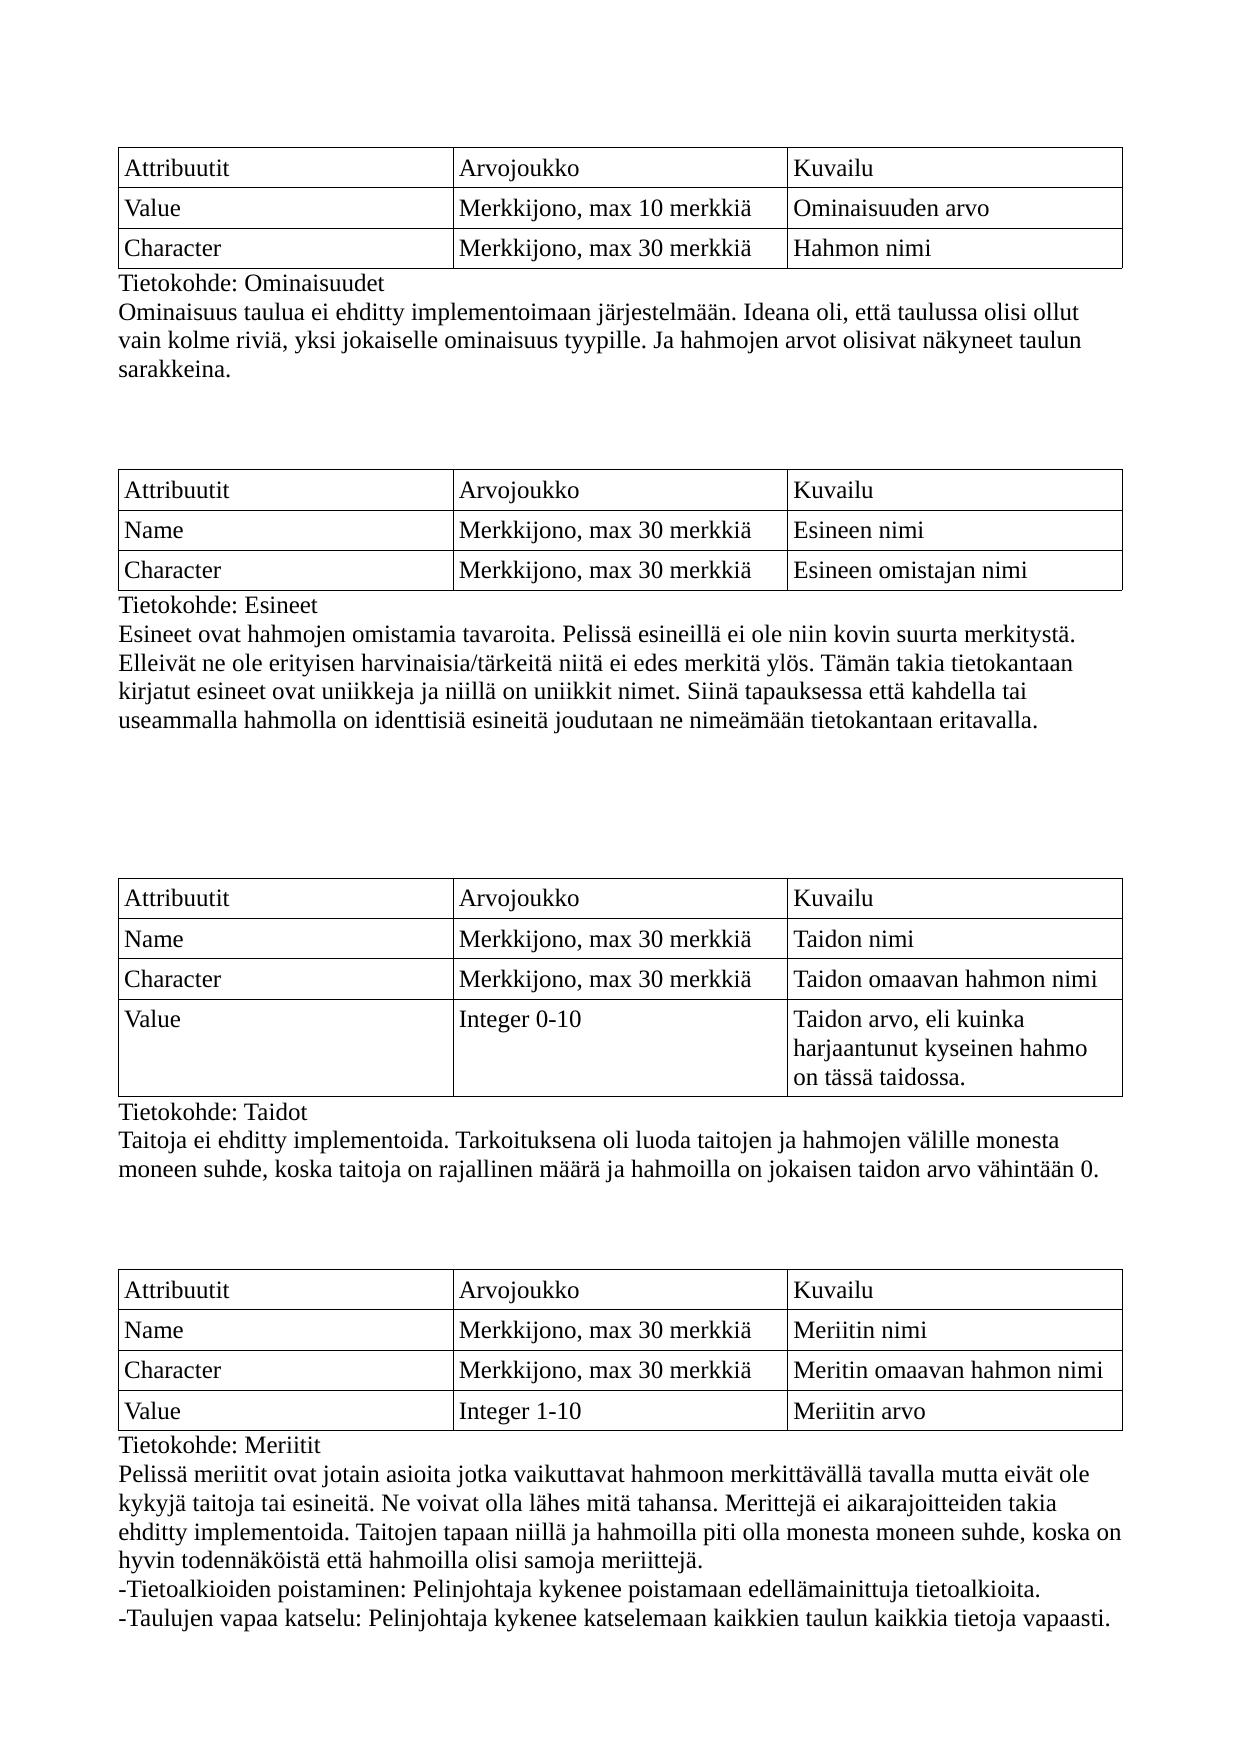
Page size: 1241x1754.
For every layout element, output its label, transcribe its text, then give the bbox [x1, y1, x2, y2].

table_header Kuvailu [788, 1270, 1122, 1309]
table_header Arvojoukko [454, 470, 787, 509]
table_header Attribuutit [119, 879, 453, 918]
text -Tietoalkioiden poistaminen: Pelinjohtaja kykenee poistamaan edellämainittuja tietoalkioita. [118, 1574, 1122, 1603]
table_header Attribuutit [119, 1270, 453, 1309]
table_cell Name [119, 919, 453, 958]
table_cell Character [119, 551, 453, 590]
table_header Kuvailu [788, 148, 1122, 187]
table_cell Merkkijono, max 10 merkkiä [454, 188, 787, 227]
table_cell Value [119, 1391, 453, 1430]
table_cell Merkkijono, max 30 merkkiä [454, 919, 787, 958]
table_cell Merkkijono, max 30 merkkiä [454, 229, 787, 268]
table_header Arvojoukko [454, 148, 787, 187]
table_cell Merkkijono, max 30 merkkiä [454, 1351, 787, 1390]
table_cell Meriitin arvo [788, 1391, 1122, 1430]
text Tietokohde: Meriitit [118, 1431, 1122, 1459]
text Taitoja ei ehditty implementoida. Tarkoituksena oli luoda taitojen ja hahmojen välille monesta moneen suhde, koska taitoja on rajallinen määrä ja hahmoilla on jokaisen taidon arvo vähintään 0. [118, 1125, 1122, 1183]
table_cell Integer 1-10 [454, 1391, 787, 1430]
table_cell Character [119, 1351, 453, 1390]
text -Taulujen vapaa katselu: Pelinjohtaja kykenee katselemaan kaikkien taulun kaikkia tietoja vapaasti. [118, 1603, 1122, 1632]
table_cell Esineen nimi [788, 511, 1122, 550]
table_cell Value [119, 188, 453, 227]
table_cell Taidon nimi [788, 919, 1122, 958]
table_cell Character [119, 959, 453, 999]
table_header Attribuutit [119, 470, 453, 509]
table_cell Integer 0-10 [454, 1000, 787, 1096]
text Esineet ovat hahmojen omistamia tavaroita. Pelissä esineillä ei ole niin kovin suurta merkitystä. Elleivät ne ole erityisen harvinaisia/tärkeitä niitä ei edes merkitä ylös. Tämän takia tietokantaan kirjatut esineet ovat uniikkeja ja niillä on uniikkit nimet. Siinä tapauksessa että kahdella tai useammalla hahmolla on identtisiä esineitä joudutaan ne nimeämään tietokantaan eritavalla. [118, 619, 1122, 734]
table_header Arvojoukko [454, 1270, 787, 1309]
text Tietokohde: Ominaisuudet [118, 269, 1122, 297]
text Tietokohde: Taidot [118, 1097, 1122, 1125]
table_cell Name [119, 1310, 453, 1350]
table_cell Meriitin nimi [788, 1310, 1122, 1350]
table_cell Value [119, 1000, 453, 1096]
table_header Attribuutit [119, 148, 453, 187]
table_cell Merkkijono, max 30 merkkiä [454, 511, 787, 550]
table_cell Esineen omistajan nimi [788, 551, 1122, 590]
table_cell Character [119, 229, 453, 268]
table_header Arvojoukko [454, 879, 787, 918]
text Pelissä meriitit ovat jotain asioita jotka vaikuttavat hahmoon merkittävällä tavalla mutta eivät ole kykyjä taitoja tai esineitä. Ne voivat olla lähes mitä tahansa. Merittejä ei aikarajoitteiden takia ehditty implementoida. Taitojen tapaan niillä ja hahmoilla piti olla monesta moneen suhde, koska on hyvin todennäköistä että hahmoilla olisi samoja meriittejä. [118, 1459, 1122, 1574]
table_header Kuvailu [788, 879, 1122, 918]
table_cell Name [119, 511, 453, 550]
text Ominaisuus taulua ei ehditty implementoimaan järjestelmään. Ideana oli, että taulussa olisi ollut vain kolme riviä, yksi jokaiselle ominaisuus tyypille. Ja hahmojen arvot olisivat näkyneet taulun sarakkeina. [118, 297, 1122, 383]
table_cell Taidon omaavan hahmon nimi [788, 959, 1122, 999]
table_cell Meritin omaavan hahmon nimi [788, 1351, 1122, 1390]
table_cell Merkkijono, max 30 merkkiä [454, 551, 787, 590]
table_cell Ominaisuuden arvo [788, 188, 1122, 227]
table_cell Taidon arvo, eli kuinka harjaantunut kyseinen hahmo on tässä taidossa. [788, 1000, 1122, 1096]
text Tietokohde: Esineet [118, 591, 1122, 619]
table_header Kuvailu [788, 470, 1122, 509]
table_cell Merkkijono, max 30 merkkiä [454, 1310, 787, 1350]
table_cell Hahmon nimi [788, 229, 1122, 268]
table_cell Merkkijono, max 30 merkkiä [454, 959, 787, 999]
